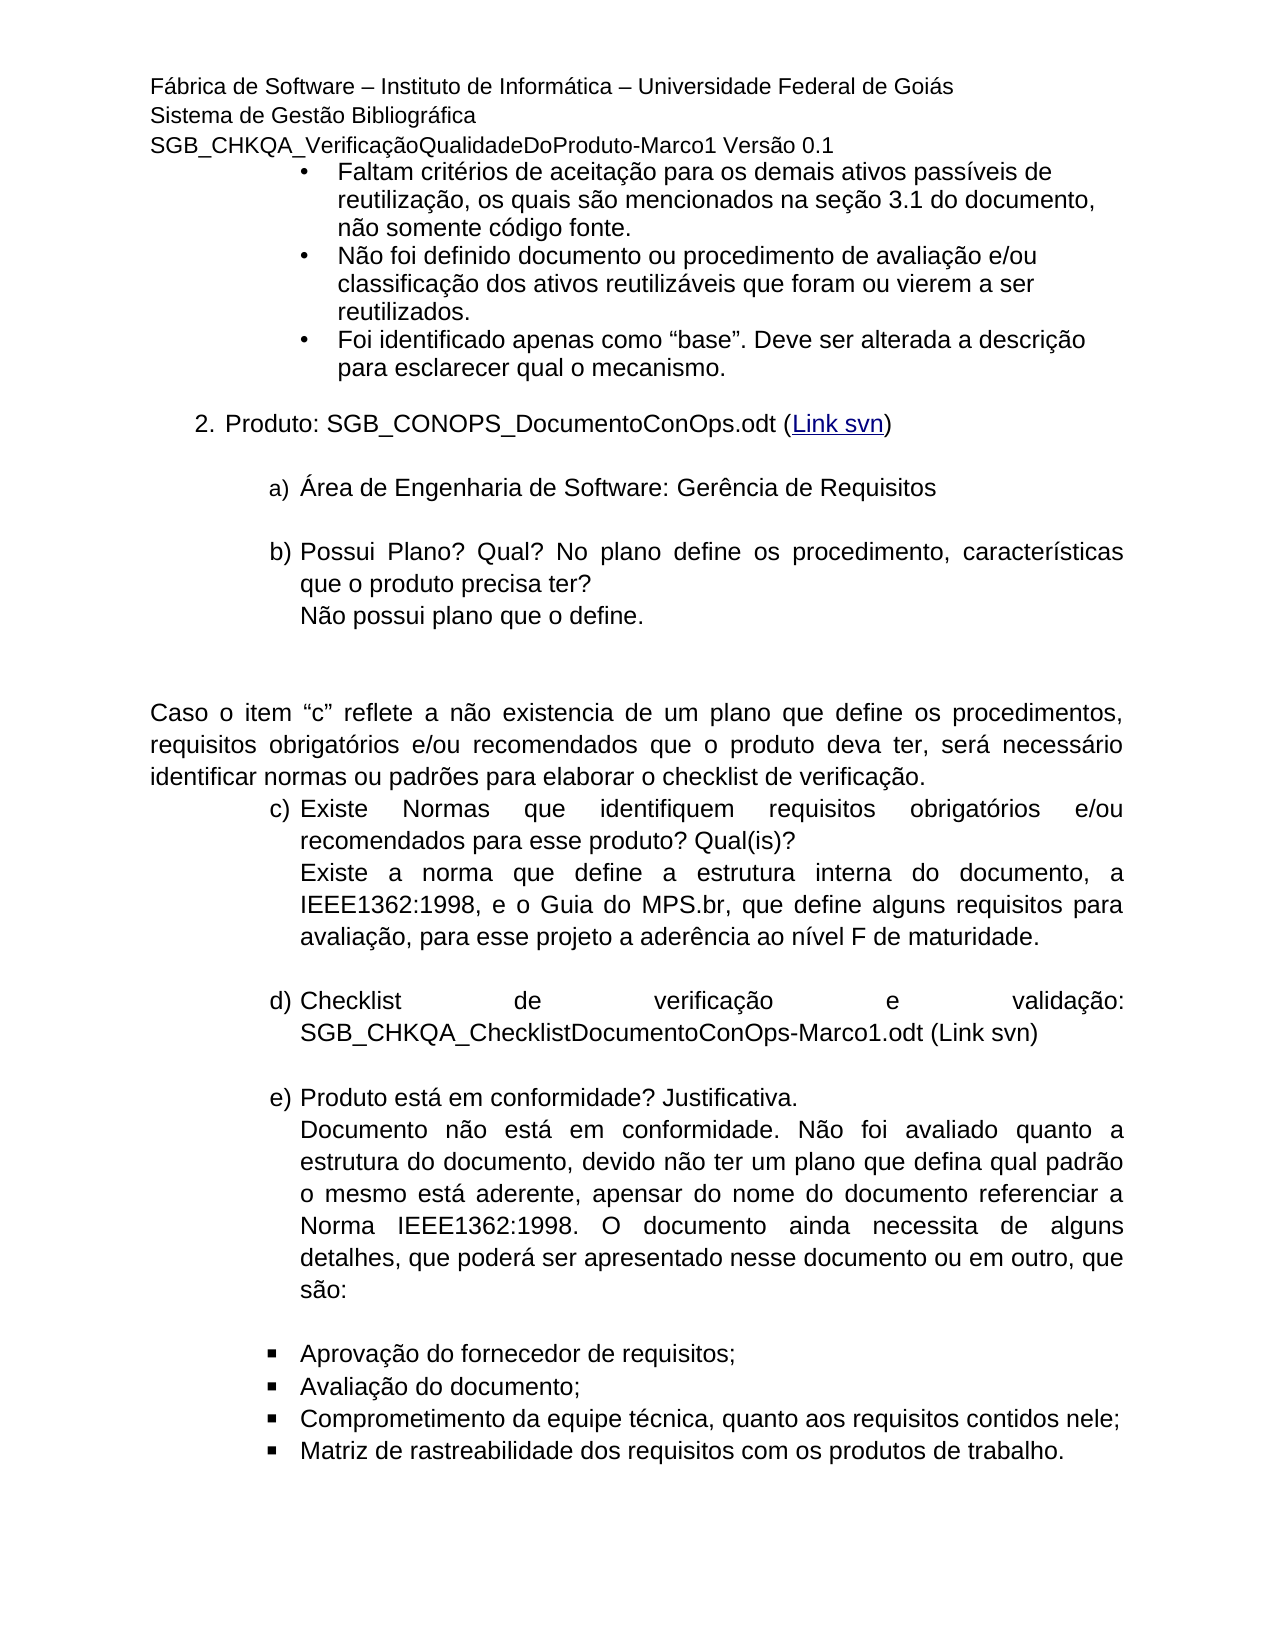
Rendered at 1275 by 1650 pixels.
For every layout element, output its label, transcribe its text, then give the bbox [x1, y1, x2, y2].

list Documento não está em conformidade. Não foi avaliado quanto a estrutura do documento, devido não ter um plano que defina qual padrão o mesmo está aderente, apensar do nome do documento referenciar a Norma IEEE1362:1998. O documento ainda necessita de alguns detalhes, que poderá ser apresentado nesse documento ou em outro, que são: [262, 1116, 1125, 1304]
list Não foi definido documento ou procedimento de avaliação e/ou classificação dos ativos reutilizáveis que foram ou vierem a ser reutilizados. [300, 242, 1125, 326]
list Existe Normas que identifiquem requisitos obrigatórios e/ou recomendados para esse produto? Qual(is)? [262, 795, 1125, 855]
list Produto: SGB_CONOPS_DocumentoConOps.odt (Link svn) [187, 410, 1125, 438]
list Área de Engenharia de Software: Gerência de Requisitos [262, 474, 1125, 502]
list Aprovação do fornecedor de requisitos; [262, 1340, 1125, 1368]
list Produto está em conformidade? Justificativa. [262, 1083, 1125, 1111]
list Comprometimento da equipe técnica, quanto aos requisitos contidos nele; [262, 1404, 1125, 1432]
text Caso o item “c” reflete a não existencia de um plano que define os procedimentos, requisitos obrigatórios e/ou recomendados que o produto deva ter, será necessário identificar normas ou padrões para elaborar o checklist de verificação. [150, 698, 1125, 791]
list Existe a norma que define a estrutura interna do documento, a IEEE1362:1998, e o Guia do MPS.br, que define alguns requisitos para avaliação, para esse projeto a aderência ao nível F de maturidade. [262, 859, 1125, 951]
list Checklist de verificação e validação: SGB_CHKQA_ChecklistDocumentoConOps-Marco1.odt (Link svn) [262, 987, 1125, 1047]
list Possui Plano? Qual? No plano define os procedimento, características que o produto precisa ter? [262, 538, 1125, 598]
list Matriz de rastreabilidade dos requisitos com os produtos de trabalho. [262, 1437, 1125, 1465]
list Avaliação do documento; [262, 1372, 1125, 1400]
list Foi identificado apenas como “base”. Deve ser alterada a descrição para esclarecer qual o mecanismo. [300, 326, 1125, 382]
list Não possui plano que o define. [262, 602, 1125, 630]
list Faltam critérios de aceitação para os demais ativos passíveis de reutilização, os quais são mencionados na seção 3.1 do documento, não somente código fonte. [300, 158, 1125, 242]
